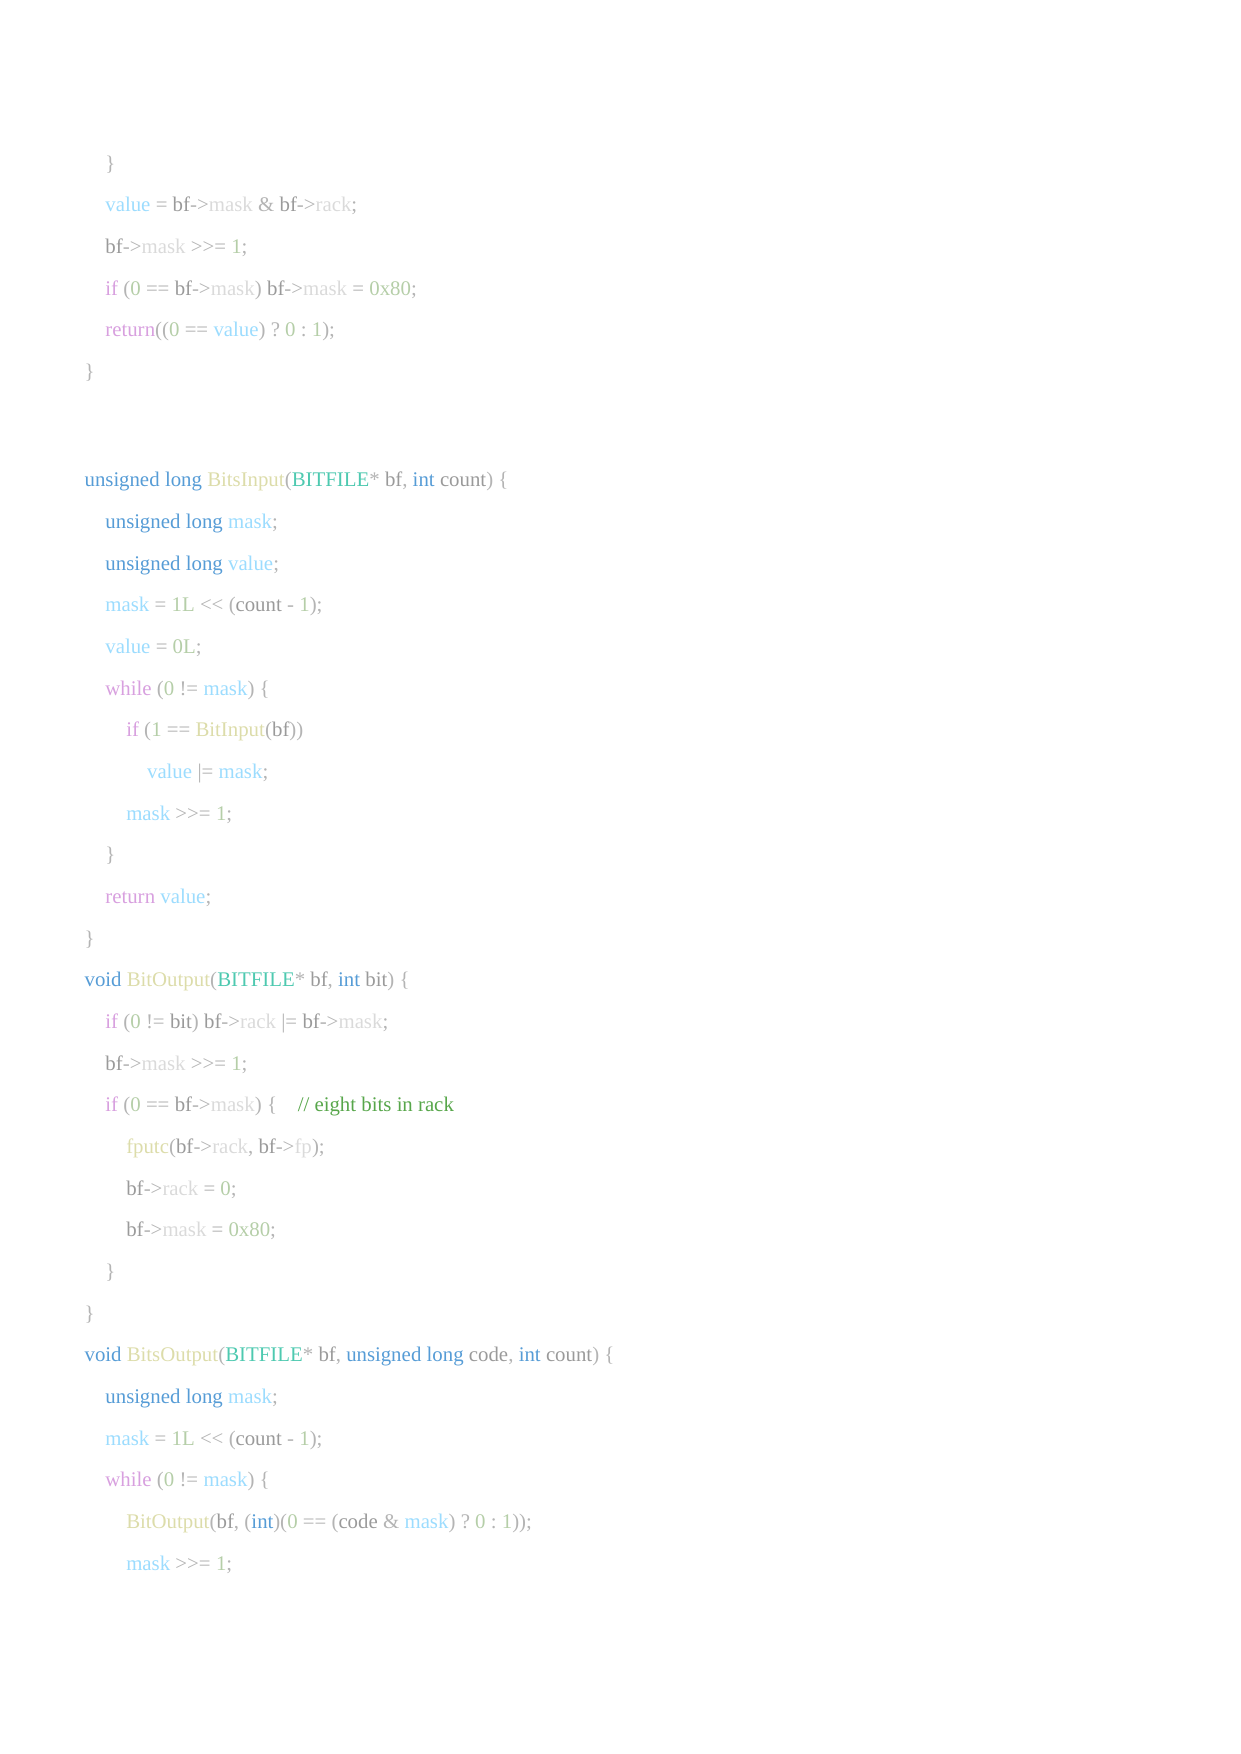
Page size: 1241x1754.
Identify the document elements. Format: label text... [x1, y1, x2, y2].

text return((0 == value) ? 0 : 1); [84, 317, 1090, 342]
text bf->rack = 0; [84, 1175, 1090, 1200]
text } [84, 1258, 1090, 1283]
text BitOutput(bf, (int)(0 == (code & mask) ? 0 : 1)); [84, 1508, 1090, 1533]
text while (0 != mask) { [84, 1467, 1090, 1492]
text if (1 == BitInput(bf)) [84, 717, 1090, 742]
text void BitOutput(BITFILE* bf, int bit) { [84, 967, 1090, 992]
text mask >>= 1; [84, 800, 1090, 825]
text } [84, 358, 1090, 383]
text return value; [84, 883, 1090, 908]
text mask = 1L << (count - 1); [84, 592, 1090, 617]
text bf->mask >>= 1; [84, 233, 1090, 258]
text unsigned long mask; [84, 508, 1090, 533]
text } [84, 925, 1090, 950]
text unsigned long mask; [84, 1383, 1090, 1408]
text value = 0L; [84, 633, 1090, 658]
text } [84, 1300, 1090, 1325]
text if (0 == bf->mask) { // eight bits in rack [84, 1092, 1090, 1117]
text mask >>= 1; [84, 1550, 1090, 1575]
text if (0 == bf->mask) bf->mask = 0x80; [84, 275, 1090, 300]
text mask = 1L << (count - 1); [84, 1425, 1090, 1450]
text if (0 != bit) bf->rack |= bf->mask; [84, 1008, 1090, 1033]
text unsigned long BitsInput(BITFILE* bf, int count) { [84, 467, 1090, 492]
text bf->mask >>= 1; [84, 1050, 1090, 1075]
text } [84, 150, 1090, 175]
text void BitsOutput(BITFILE* bf, unsigned long code, int count) { [84, 1342, 1090, 1367]
text value = bf->mask & bf->rack; [84, 192, 1090, 217]
text value |= mask; [84, 758, 1090, 783]
text bf->mask = 0x80; [84, 1217, 1090, 1242]
text while (0 != mask) { [84, 675, 1090, 700]
text } [84, 842, 1090, 867]
text unsigned long value; [84, 550, 1090, 575]
text fputc(bf->rack, bf->fp); [84, 1133, 1090, 1158]
